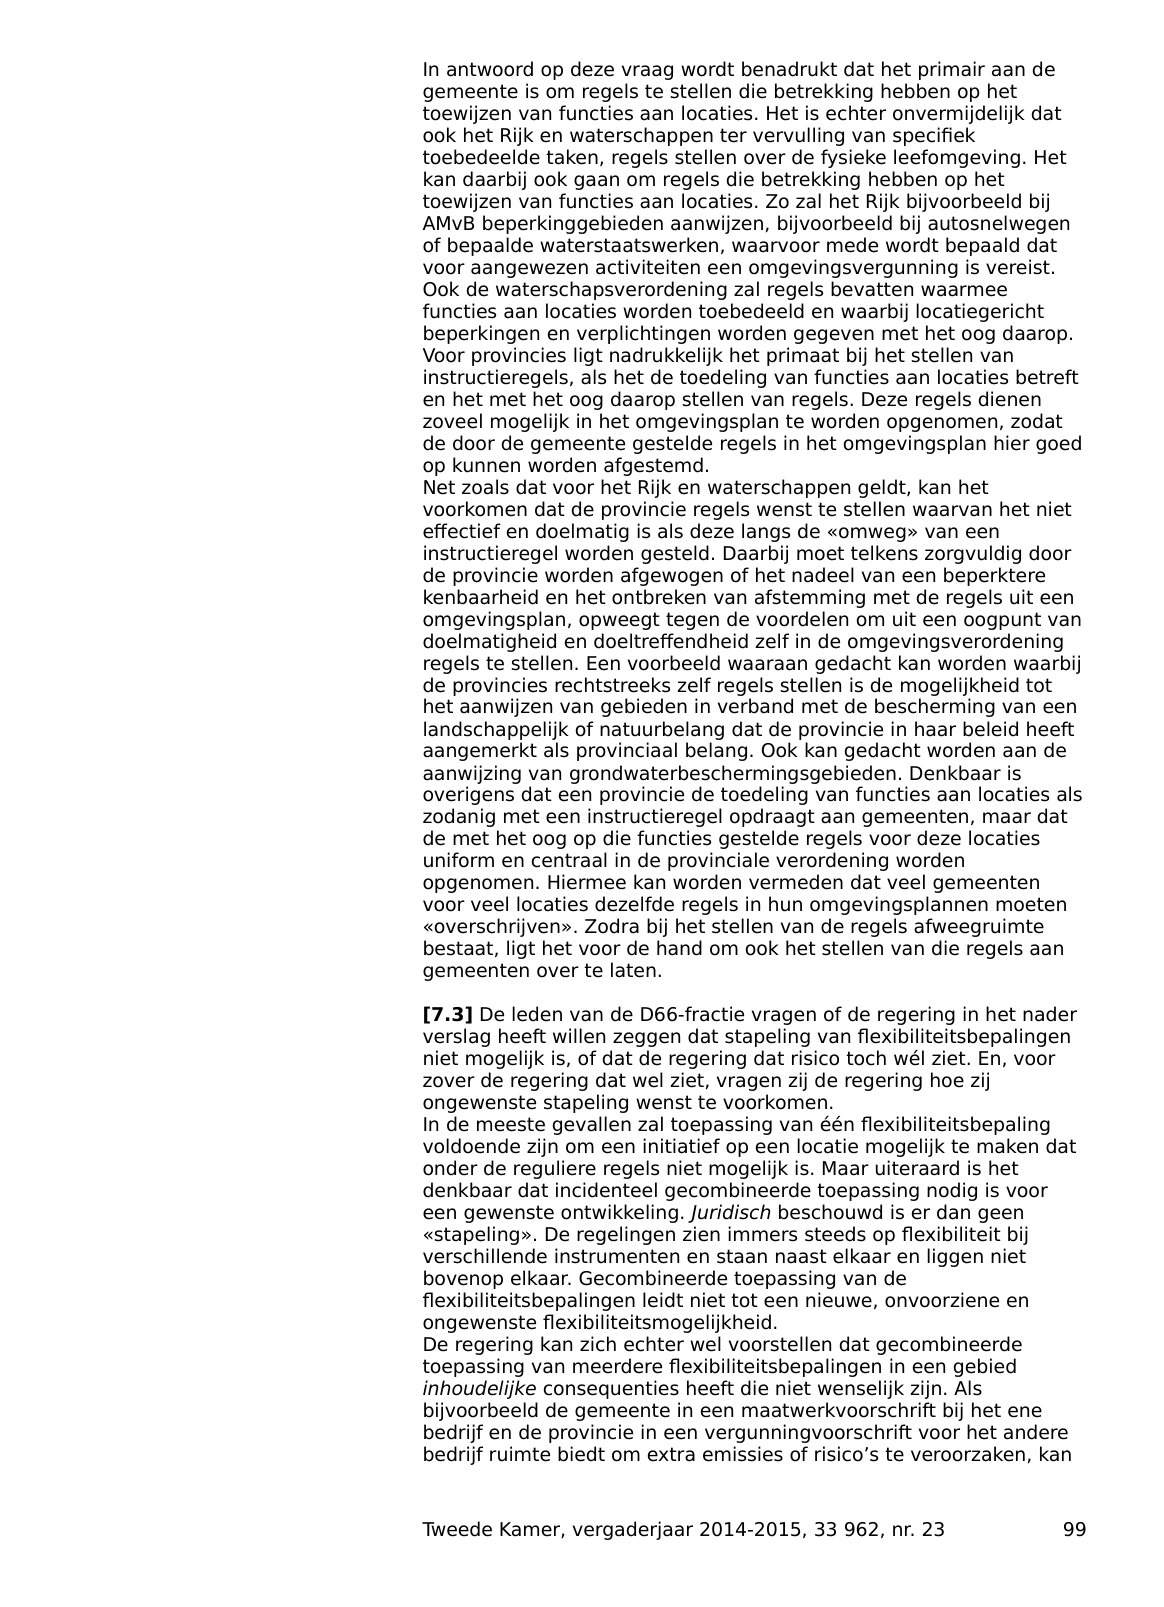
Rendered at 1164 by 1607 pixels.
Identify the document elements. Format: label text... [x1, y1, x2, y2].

text [7.3] De leden van de D66-fractie vragen of de regering in het nader verslag heeft willen zeggen dat stapeling van flexibiliteitsbepalingen niet mogelijk is, of dat de regering dat risico toch wél ziet. En, voor zover de regering dat wel ziet, vragen zij de regering hoe zij ongewenste stapeling wenst te voorkomen. [422, 1004, 1087, 1114]
text In antwoord op deze vraag wordt benadrukt dat het primair aan de gemeente is om regels te stellen die betrekking hebben op het toewijzen van functies aan locaties. Het is echter onvermijdelijk dat ook het Rijk en waterschappen ter vervulling van specifiek toebedeelde taken, regels stellen over de fysieke leefomgeving. Het kan daarbij ook gaan om regels die betrekking hebben op het toewijzen van functies aan locaties. Zo zal het Rijk bijvoorbeeld bij AMvB beperkinggebieden aanwijzen, bijvoorbeeld bij autosnelwegen of bepaalde waterstaatswerken, waarvoor mede wordt bepaald dat voor aangewezen activiteiten een omgevingsvergunning is vereist. Ook de waterschapsverordening zal regels bevatten waarmee functies aan locaties worden toebedeeld en waarbij locatiegericht beperkingen en verplichtingen worden gegeven met het oog daarop. Voor provincies ligt nadrukkelijk het primaat bij het stellen van instructieregels, als het de toedeling van functies aan locaties betreft en het met het oog daarop stellen van regels. Deze regels dienen zoveel mogelijk in het omgevingsplan te worden opgenomen, zodat de door de gemeente gestelde regels in het omgevingsplan hier goed op kunnen worden afgestemd. [422, 59, 1087, 477]
text De regering kan zich echter wel voorstellen dat gecombineerde toepassing van meerdere flexibiliteitsbepalingen in een gebied inhoudelijke consequenties heeft die niet wenselijk zijn. Als bijvoorbeeld de gemeente in een maatwerkvoorschrift bij het ene bedrijf en de provincie in een vergunningvoorschrift voor het andere bedrijf ruimte biedt om extra emissies of risico’s te veroorzaken, kan [422, 1334, 1087, 1466]
text Net zoals dat voor het Rijk en waterschappen geldt, kan het voorkomen dat de provincie regels wenst te stellen waarvan het niet effectief en doelmatig is als deze langs de «omweg» van een instructieregel worden gesteld. Daarbij moet telkens zorgvuldig door de provincie worden afgewogen of het nadeel van een beperktere kenbaarheid en het ontbreken van afstemming met de regels uit een omgevingsplan, opweegt tegen de voordelen om uit een oogpunt van doelmatigheid en doeltreffendheid zelf in de omgevingsverordening regels te stellen. Een voorbeeld waaraan gedacht kan worden waarbij de provincies rechtstreeks zelf regels stellen is de mogelijkheid tot het aanwijzen van gebieden in verband met de bescherming van een landschappelijk of natuurbelang dat de provincie in haar beleid heeft aangemerkt als provinciaal belang. Ook kan gedacht worden aan de aanwijzing van grondwaterbeschermingsgebieden. Denkbaar is overigens dat een provincie de toedeling van functies aan locaties als zodanig met een instructieregel opdraagt aan gemeenten, maar dat de met het oog op die functies gestelde regels voor deze locaties uniform en centraal in de provinciale verordening worden opgenomen. Hiermee kan worden vermeden dat veel gemeenten voor veel locaties dezelfde regels in hun omgevingsplannen moeten «overschrijven». Zodra bij het stellen van de regels afweegruimte bestaat, ligt het voor de hand om ook het stellen van die regels aan gemeenten over te laten. [422, 477, 1087, 982]
text In de meeste gevallen zal toepassing van één flexibiliteitsbepaling voldoende zijn om een initiatief op een locatie mogelijk te maken dat onder de reguliere regels niet mogelijk is. Maar uiteraard is het denkbaar dat incidenteel gecombineerde toepassing nodig is voor een gewenste ontwikkeling. Juridisch beschouwd is er dan geen «stapeling». De regelingen zien immers steeds op flexibiliteit bij verschillende instrumenten en staan naast elkaar en liggen niet bovenop elkaar. Gecombineerde toepassing van de flexibiliteitsbepalingen leidt niet tot een nieuwe, onvoorziene en ongewenste flexibiliteitsmogelijkheid. [422, 1114, 1087, 1334]
